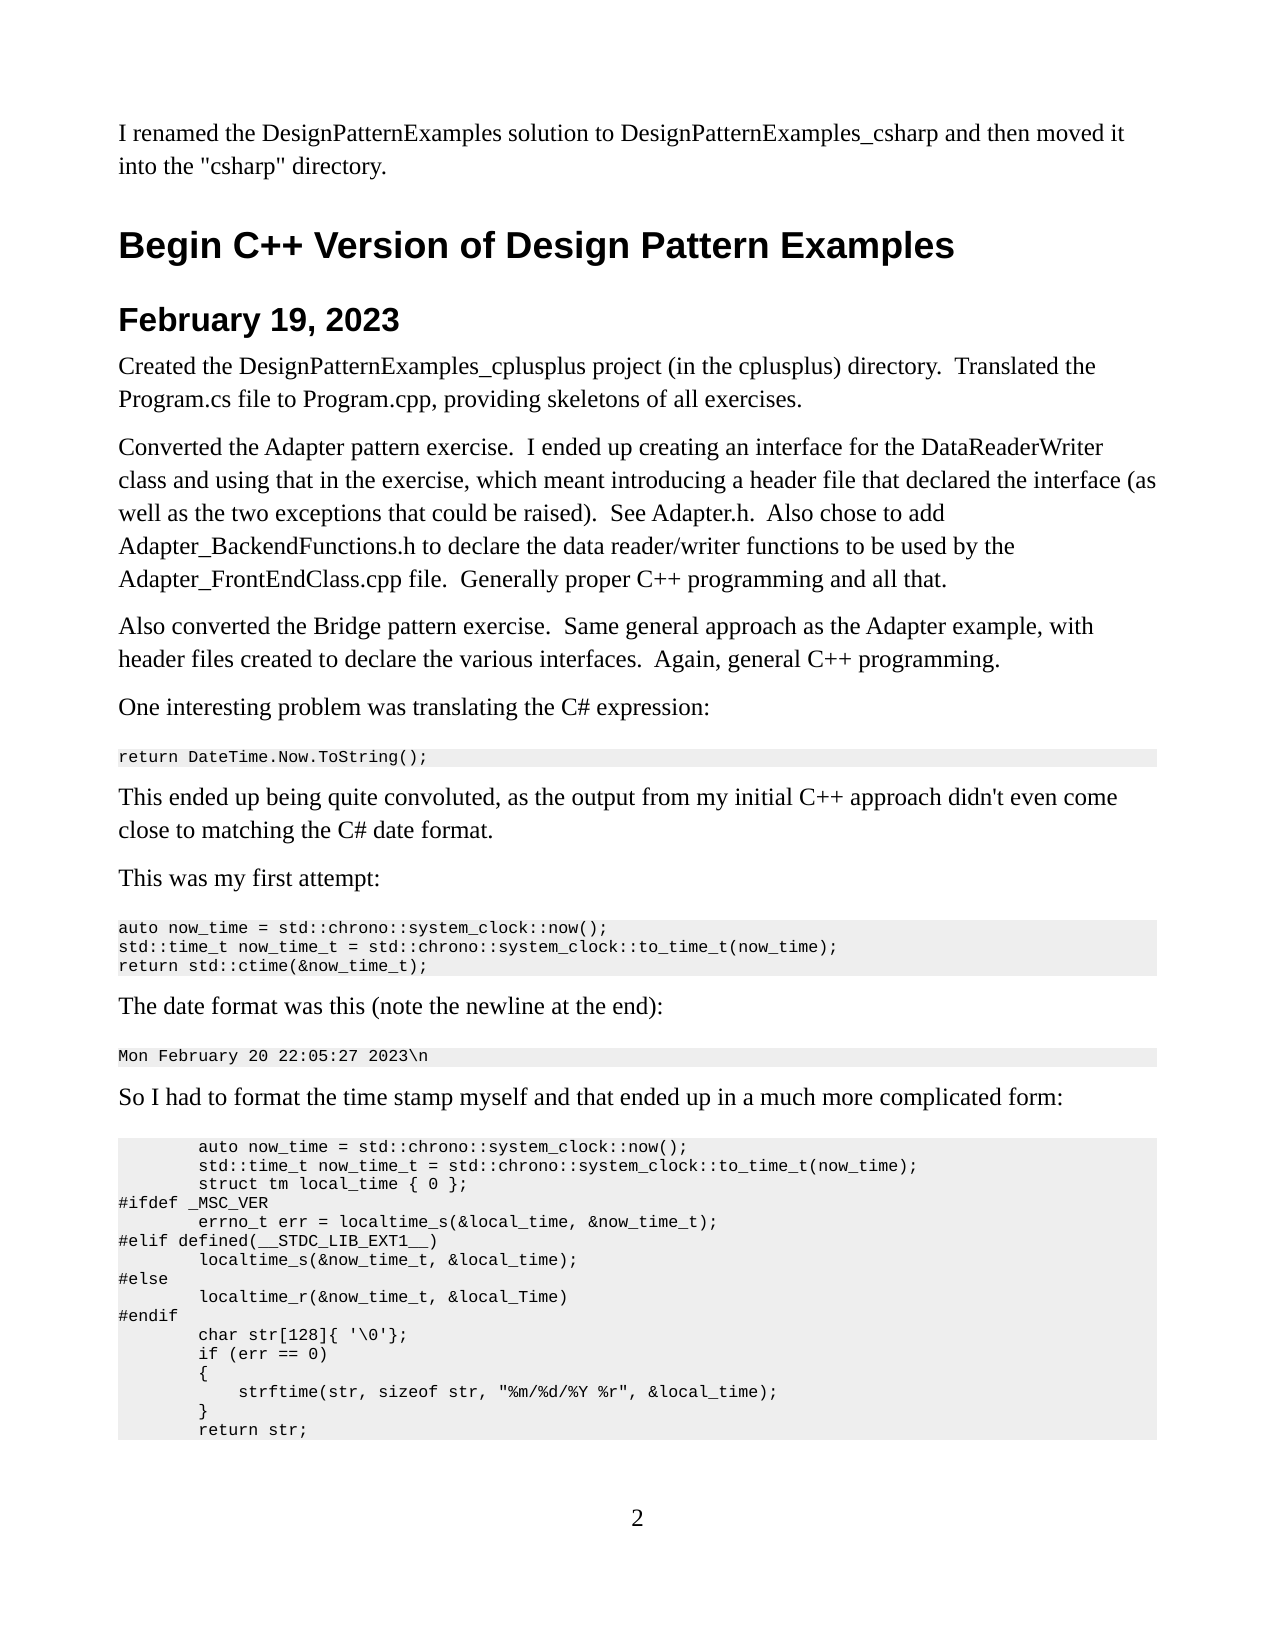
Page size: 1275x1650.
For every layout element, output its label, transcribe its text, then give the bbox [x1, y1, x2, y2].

text #endif [118, 1308, 1157, 1327]
text return DateTime.Now.ToString(); [118, 749, 1157, 767]
text char str[128]{ '\0'}; [118, 1327, 1157, 1346]
text Also converted the Bridge pattern exercise. Same general approach as the Adapter example, with header files created to declare the various interfaces. Again, general C++ programming. [118, 611, 1157, 673]
text auto now_time = std::chrono::system_clock::now(); [118, 1138, 1157, 1157]
text struct tm local_time { 0 }; [118, 1176, 1157, 1195]
text This was my first attempt: [118, 863, 1157, 892]
text One interesting problem was translating the C# expression: [118, 692, 1157, 721]
text Created the DesignPatternExamples_cplusplus project (in the cplusplus) directory. Translated the Program.cs file to Program.cpp, providing skeletons of all exercises. [118, 351, 1157, 413]
text return str; [118, 1421, 1157, 1440]
text I renamed the DesignPatternExamples solution to DesignPatternExamples_csharp and then moved it into the "csharp" directory. [118, 118, 1157, 180]
text localtime_s(&now_time_t, &local_time); [118, 1251, 1157, 1270]
text #ifdef _MSC_VER [118, 1195, 1157, 1214]
text if (err == 0) [118, 1346, 1157, 1364]
text Converted the Adapter pattern exercise. I ended up creating an interface for the DataReaderWriter class and using that in the exercise, which meant introducing a header file that declared the interface (as well as the two exceptions that could be raised). See Adapter.h. Also chose to add Adapter_BackendFunctions.h to declare the data reader/writer functions to be used by the Adapter_FrontEndClass.cpp file. Generally proper C++ programming and all that. [118, 432, 1157, 593]
text std::time_t now_time_t = std::chrono::system_clock::to_time_t(now_time); [118, 938, 1157, 957]
text So I had to format the time stamp myself and that ended up in a much more complicated form: [118, 1082, 1157, 1110]
text return std::ctime(&now_time_t); [118, 957, 1157, 976]
text strftime(str, sizeof str, "%m/%d/%Y %r", &local_time); [118, 1383, 1157, 1402]
text std::time_t now_time_t = std::chrono::system_clock::to_time_t(now_time); [118, 1157, 1157, 1176]
text localtime_r(&now_time_t, &local_Time) [118, 1289, 1157, 1308]
text auto now_time = std::chrono::system_clock::now(); [118, 920, 1157, 938]
subtitle February 19, 2023 [118, 300, 1157, 339]
text } [118, 1402, 1157, 1421]
subtitle Begin C++ Version of Design Pattern Examples [118, 224, 1157, 267]
text { [118, 1364, 1157, 1383]
text The date format was this (note the newline at the end): [118, 991, 1157, 1020]
text errno_t err = localtime_s(&local_time, &now_time_t); [118, 1214, 1157, 1232]
text #else [118, 1270, 1157, 1289]
text #elif defined(__STDC_LIB_EXT1__) [118, 1232, 1157, 1251]
text Mon February 20 22:05:27 2023\n [118, 1048, 1157, 1067]
text This ended up being quite convoluted, as the output from my initial C++ approach didn't even come close to matching the C# date format. [118, 782, 1157, 844]
